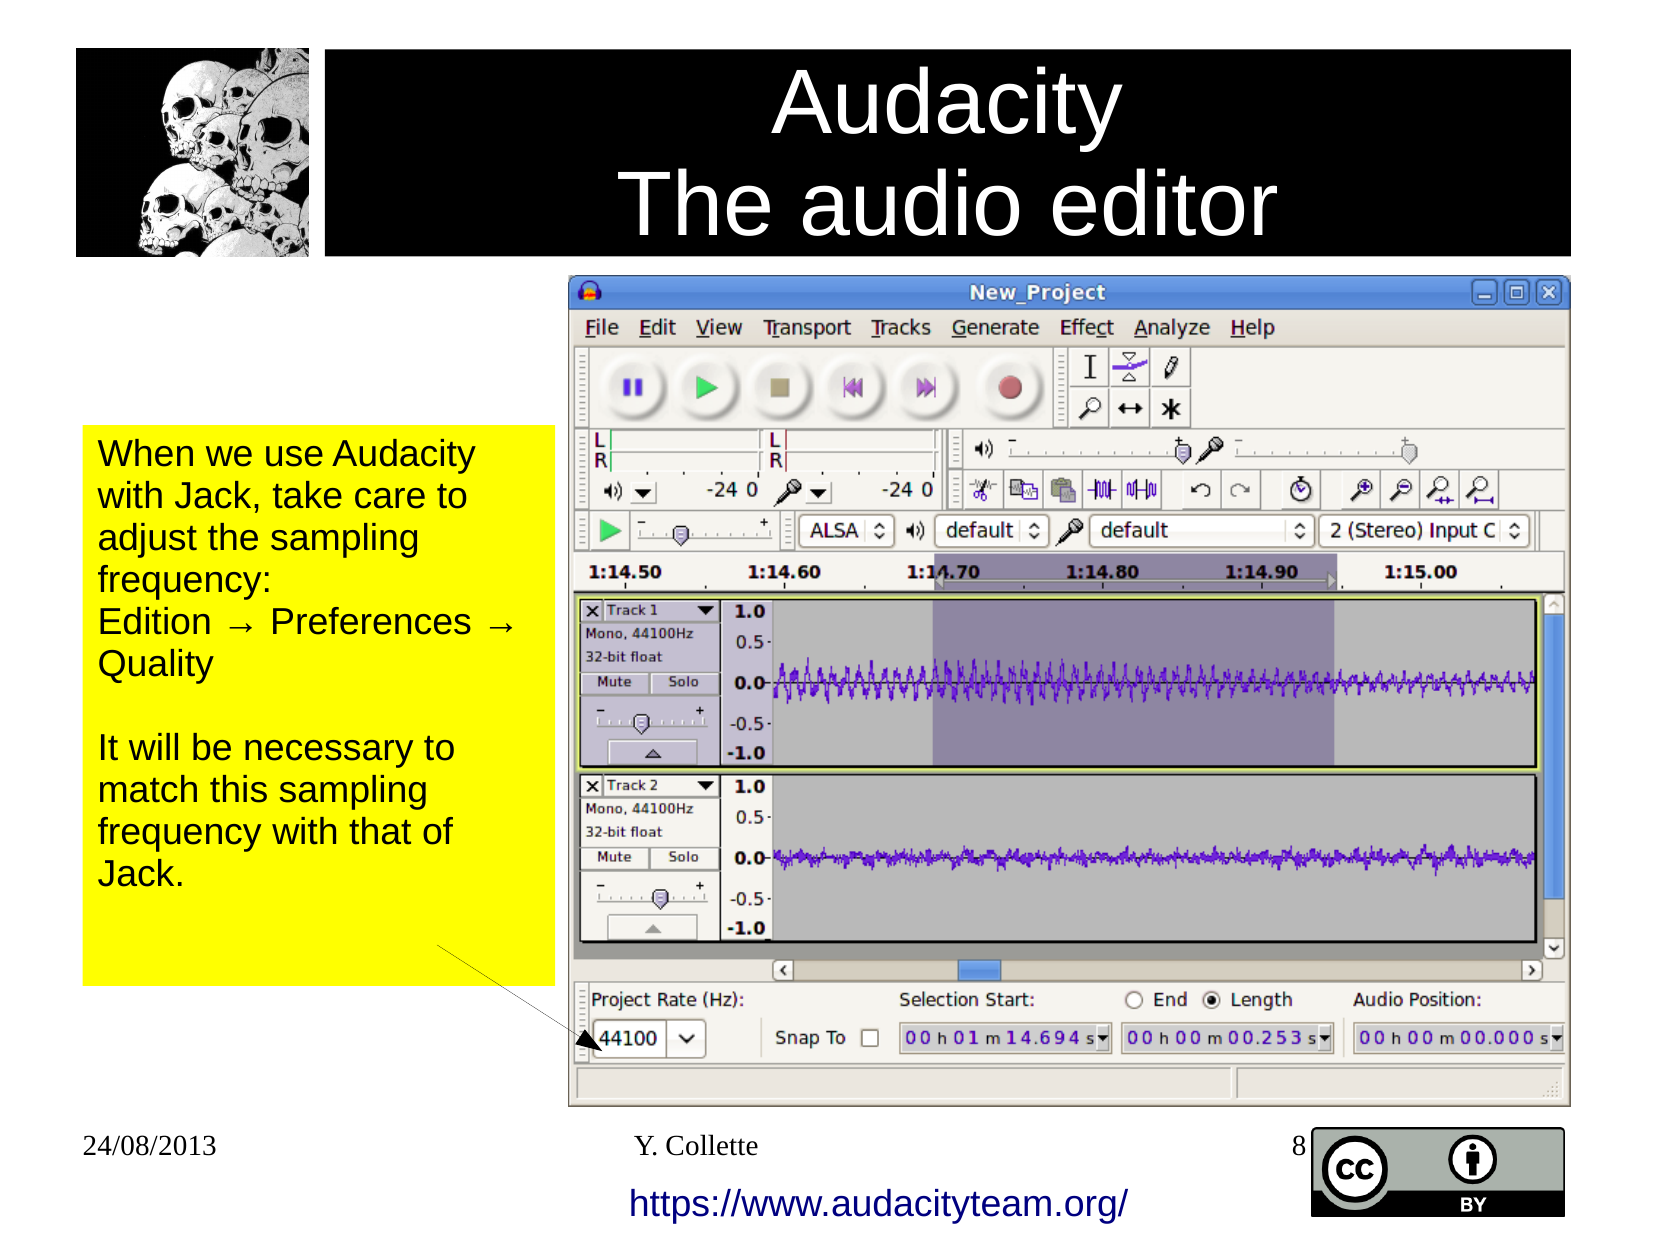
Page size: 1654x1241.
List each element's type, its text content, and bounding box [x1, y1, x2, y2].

picture [568, 275, 1571, 1107]
picture [76, 48, 309, 257]
picture [1311, 1127, 1565, 1217]
text_box https://www.audacityteam.org/ [614, 1175, 1158, 1233]
text_box When we use Audacity with Jack, take care to adjust the sampling frequency: Edition → Preferences → Quality It will be necessary to match this sampling frequency with that of Jack. [82, 425, 556, 986]
title Audacity The audio editor [324, 49, 1571, 257]
